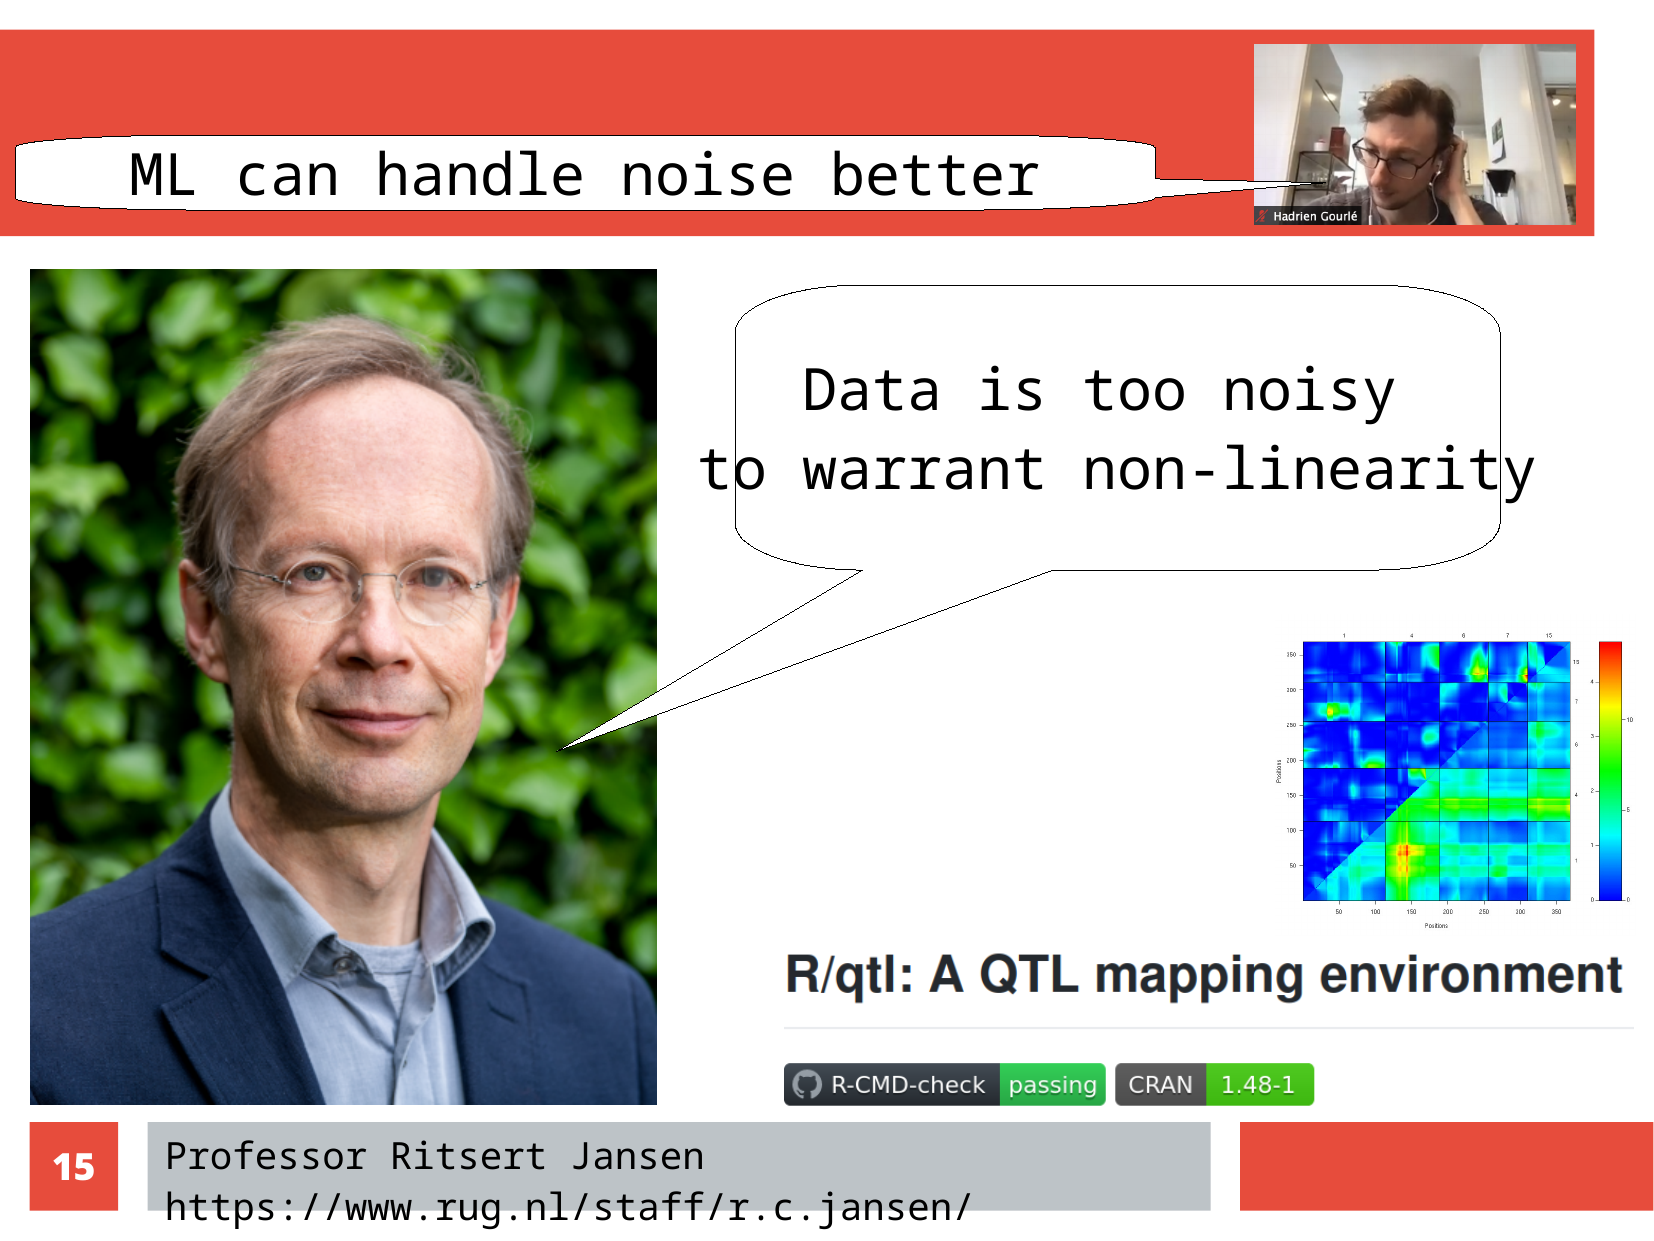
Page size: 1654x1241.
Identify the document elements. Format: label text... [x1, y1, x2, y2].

picture [784, 944, 1634, 1111]
picture [1275, 614, 1636, 936]
picture [1254, 44, 1576, 226]
picture [30, 269, 657, 1105]
text_box ML can handle noise better [15, 135, 1326, 211]
text_box Professor Ritsert Jansen https://www.rug.nl/staff/r.c.jansen/ [150, 1121, 855, 1213]
text_box Data is too noisy to warrant non-linearity [556, 285, 1501, 752]
